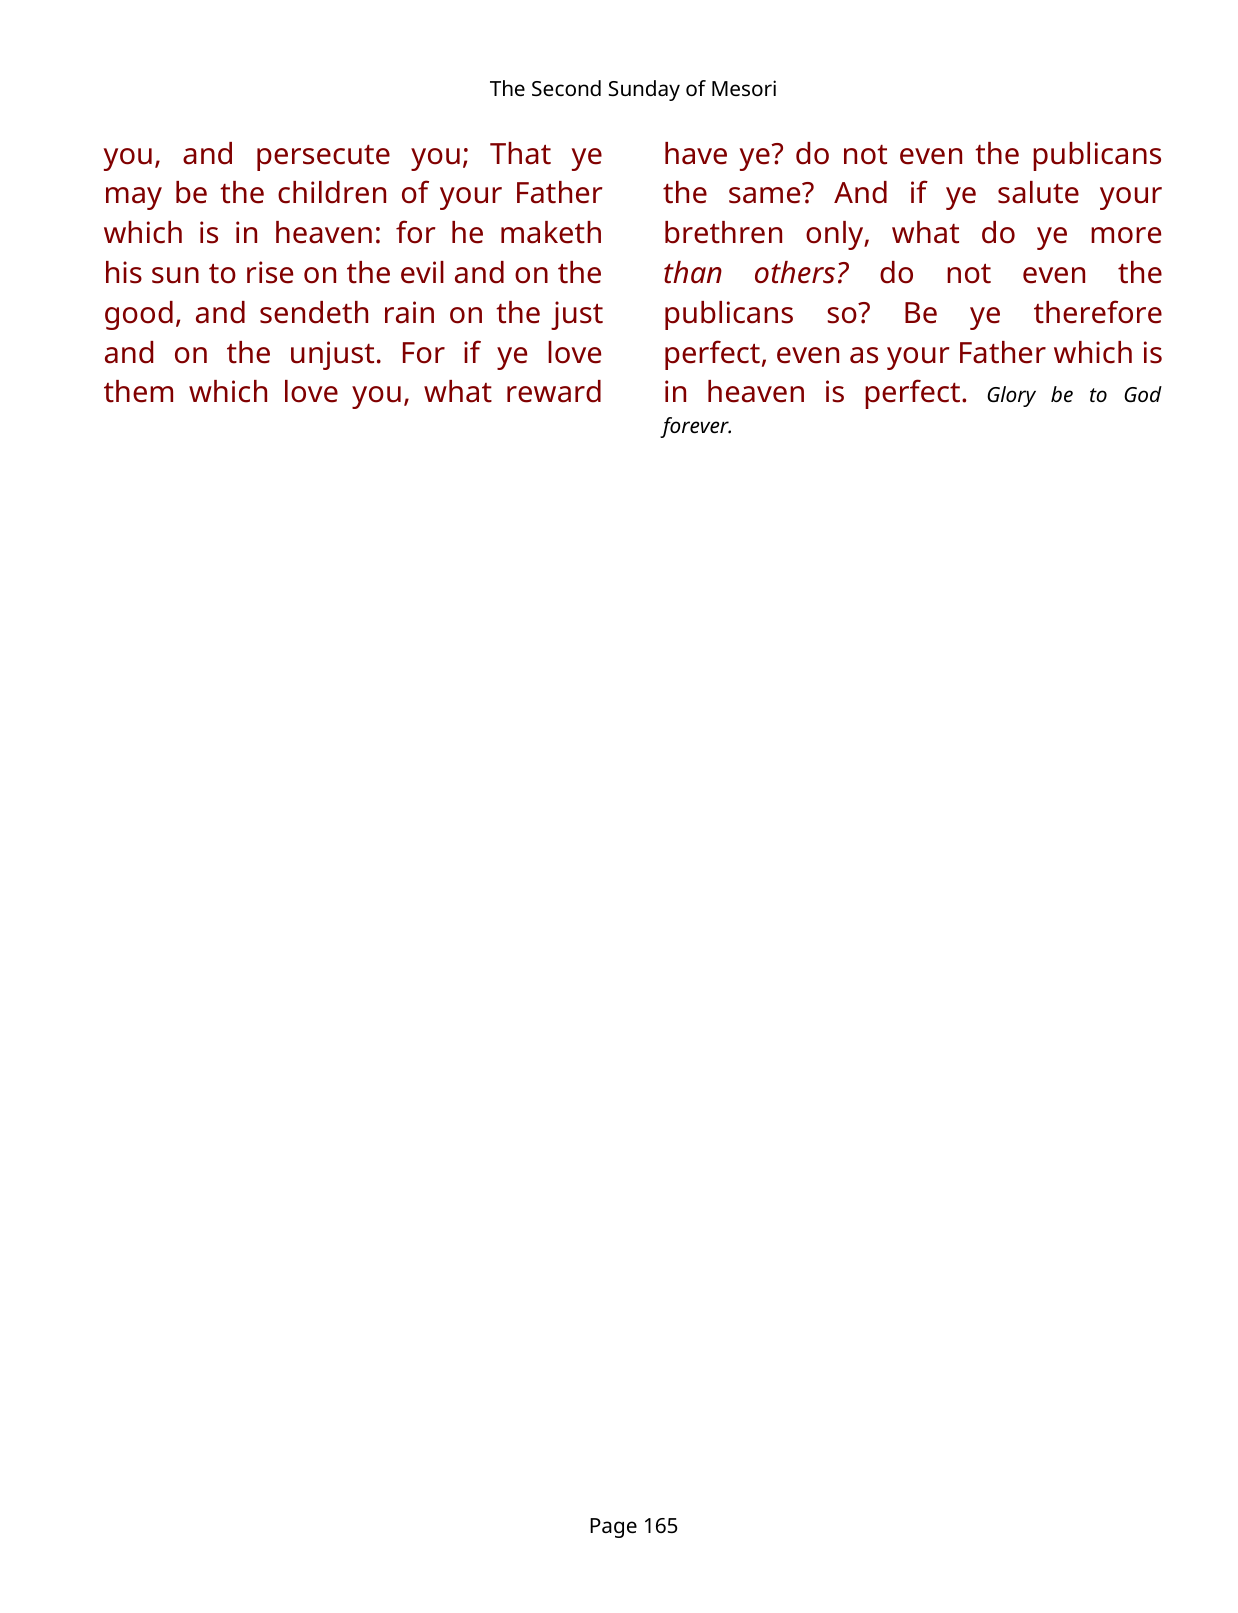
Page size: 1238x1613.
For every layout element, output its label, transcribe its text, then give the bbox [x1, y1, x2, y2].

text The Second Sunday of Mesori [102, 74, 1165, 102]
text you, and persecute you; That ye may be the children of your Father which is in heaven: for he maketh his sun to rise on the evil and on the good, and sendeth rain on the just and on the unjust. For if ye love them which love you, what reward [103, 133, 604, 411]
text have ye? do not even the publicans the same? And if ye salute your brethren only, what do ye more than others? do not even the publicans so? Be ye therefore perfect, even as your Father which is in heaven is perfect. Glory be to God forever. [663, 133, 1163, 440]
